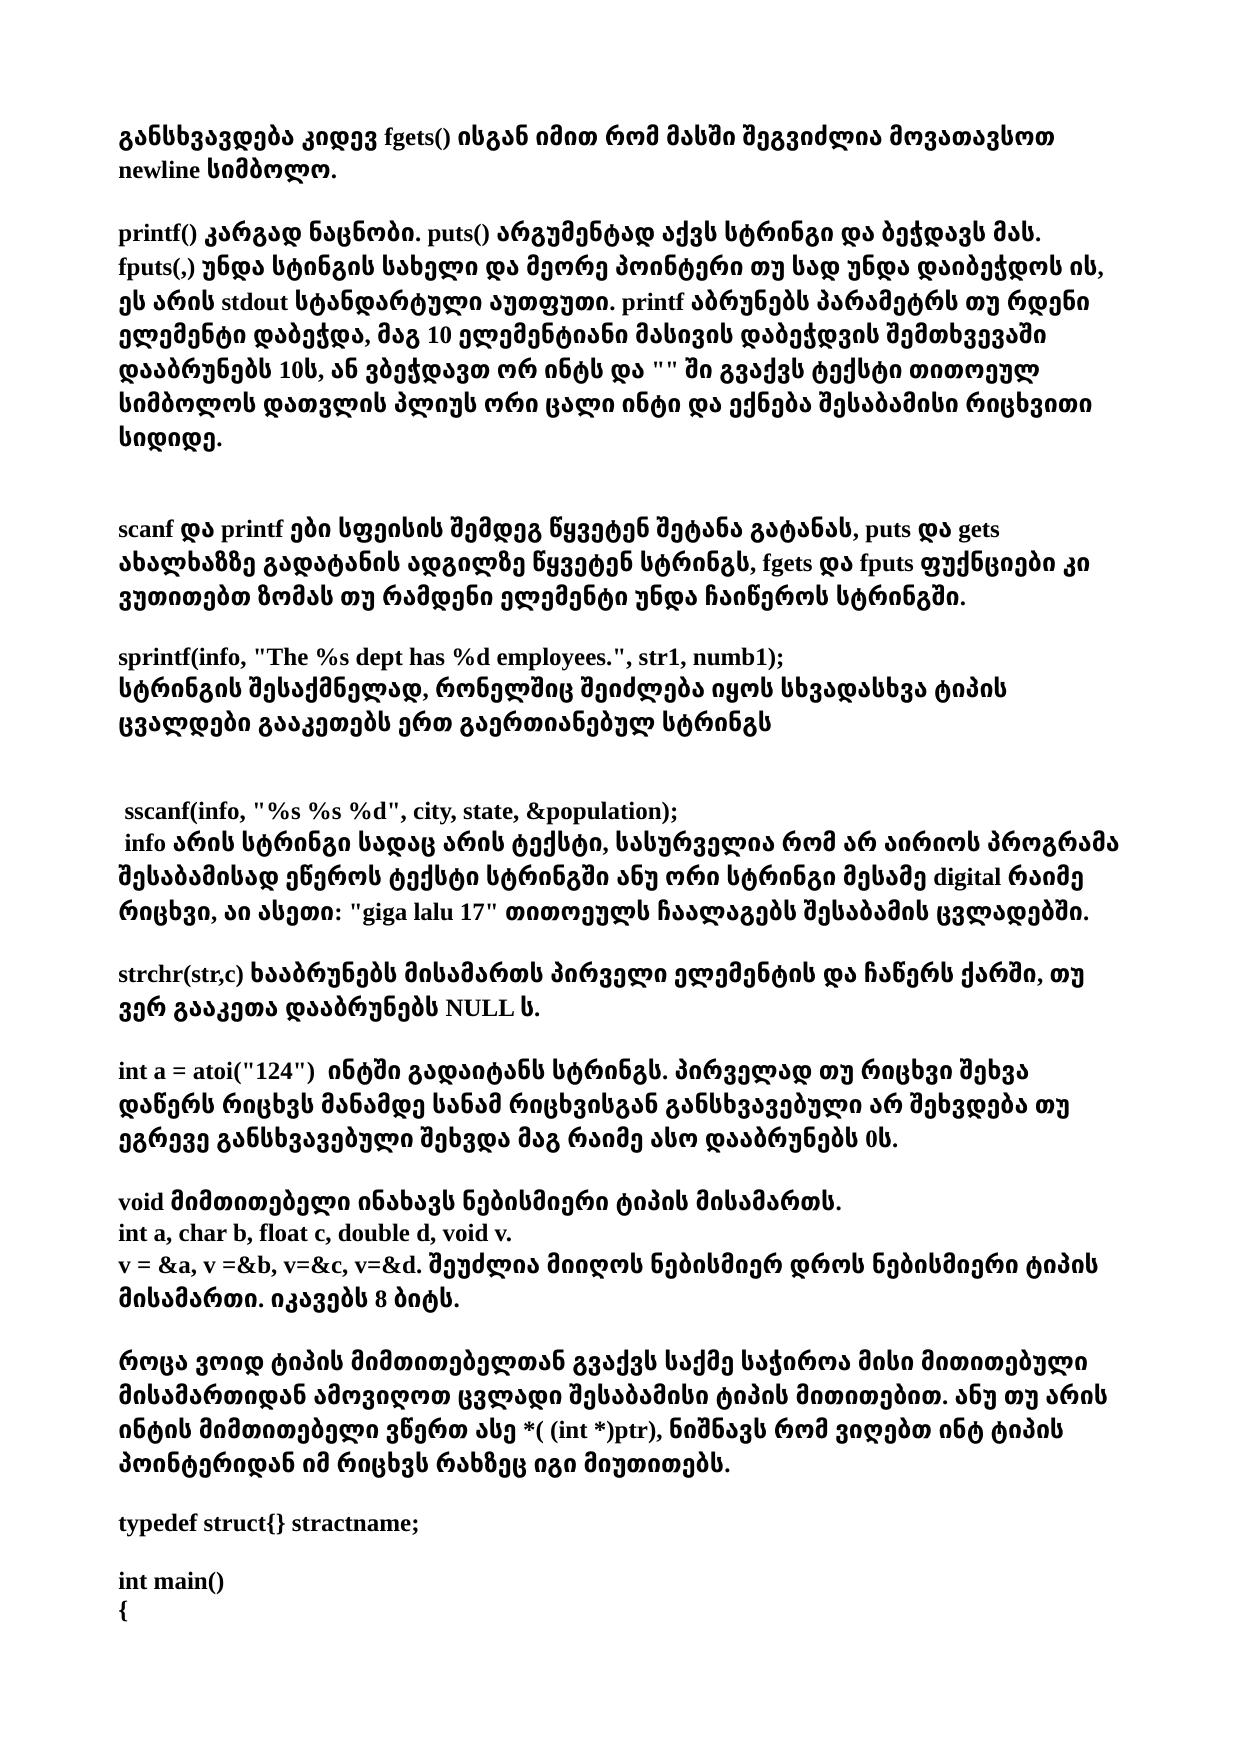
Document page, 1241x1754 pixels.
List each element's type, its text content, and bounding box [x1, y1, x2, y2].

text info არის სტრინგი სადაც არის ტექსტი, სასურველია რომ არ აირიოს პროგრამა შესაბამისად ეწეროს ტექსტი სტრინგში ანუ ორი სტრინგი მესამე digital რაიმე რიცხვი, აი ასეთი: "giga lalu 17" თითოეულს ჩაალაგებს შესაბამის ცვლადებში. [118, 825, 1122, 927]
text printf() კარგად ნაცნობი. puts() არგუმენტად აქვს სტრინგი და ბეჭდავს მას. fputs(,) უნდა სტინგის სახელი და მეორე პოინტერი თუ სად უნდა დაიბეჭდოს ის, ეს არის stdout სტანდარტული აუთფუთი. printf აბრუნებს პარამეტრს თუ რდენი ელემენტი დაბეჭდა, მაგ 10 ელემენტიანი მასივის დაბეჭდვის შემთხვევაში დააბრუნებს 10ს, ან ვბეჭდავთ ორ ინტს და "" ში გვაქვს ტექსტი თითოეულ სიმბოლოს დათვლის პლიუს ორი ცალი ინტი და ექნება შესაბამისი რიცხვითი სიდიდე. [118, 215, 1122, 453]
text strchr(str,c) ხააბრუნებს მისამართს პირველი ელემენტის და ჩაწერს ქარში, თუ ვერ გააკეთა დააბრუნებს NULL ს. [118, 956, 1122, 1024]
text int a, char b, float c, double d, void v. [118, 1218, 1122, 1247]
text int a = atoi("124") ინტში გადაიტანს სტრინგს. პირველად თუ რიცხვი შეხვა დაწერს რიცხვს მანამდე სანამ რიცხვისგან განსხვავებული არ შეხვდება თუ ეგრევე განსხვავებული შეხვდა მაგ რაიმე ასო დააბრუნებს 0ს. [118, 1053, 1122, 1155]
text განსხვავდება კიდევ fgets() ისგან იმით რომ მასში შეგვიძლია მოვათავსოთ newline სიმბოლო. [118, 118, 1122, 186]
text int main() [118, 1566, 1122, 1595]
text როცა ვოიდ ტიპის მიმთითებელთან გვაქვს საქმე საჭიროა მისი მითითებული მისამართიდან ამოვიღოთ ცვლადი შესაბამისი ტიპის მითითებით. ანუ თუ არის ინტის მიმთითებელი ვწერთ ასე *( (int *)ptr), ნიშნავს რომ ვიღებთ ინტ ტიპის პოინტერიდან იმ რიცხვს რახზეც იგი მიუთითებს. [118, 1343, 1122, 1480]
text სტრინგის შესაქმნელად, რონელშიც შეიძლება იყოს სხვადასხვა ტიპის ცვალდები გააკეთებს ერთ გაერთიანებულ სტრინგს [118, 671, 1122, 739]
text scanf და printf ები სფეისის შემდეგ წყვეტენ შეტანა გატანას, puts და gets ახალხაზზე გადატანის ადგილზე წყვეტენ სტრინგს, fgets და fputs ფუქნციები კი ვუთითებთ ზომას თუ რამდენი ელემენტი უნდა ჩაიწეროს სტრინგში. [118, 511, 1122, 613]
text void მიმთითებელი ინახავს ნებისმიერი ტიპის მისამართს. [118, 1184, 1122, 1218]
text v = &a, v =&b, v=&c, v=&d. შეუძლია მიიღოს ნებისმიერ დროს ნებისმიერი ტიპის მისამართი. იკავებს 8 ბიტს. [118, 1247, 1122, 1315]
text sprintf(info, "The %s dept has %d employees.", str1, numb1); [118, 642, 1122, 671]
text sscanf(info, "%s %s %d", city, state, &population); [118, 796, 1122, 825]
text { [118, 1595, 1122, 1623]
text typedef struct{} stractname; [118, 1508, 1122, 1537]
